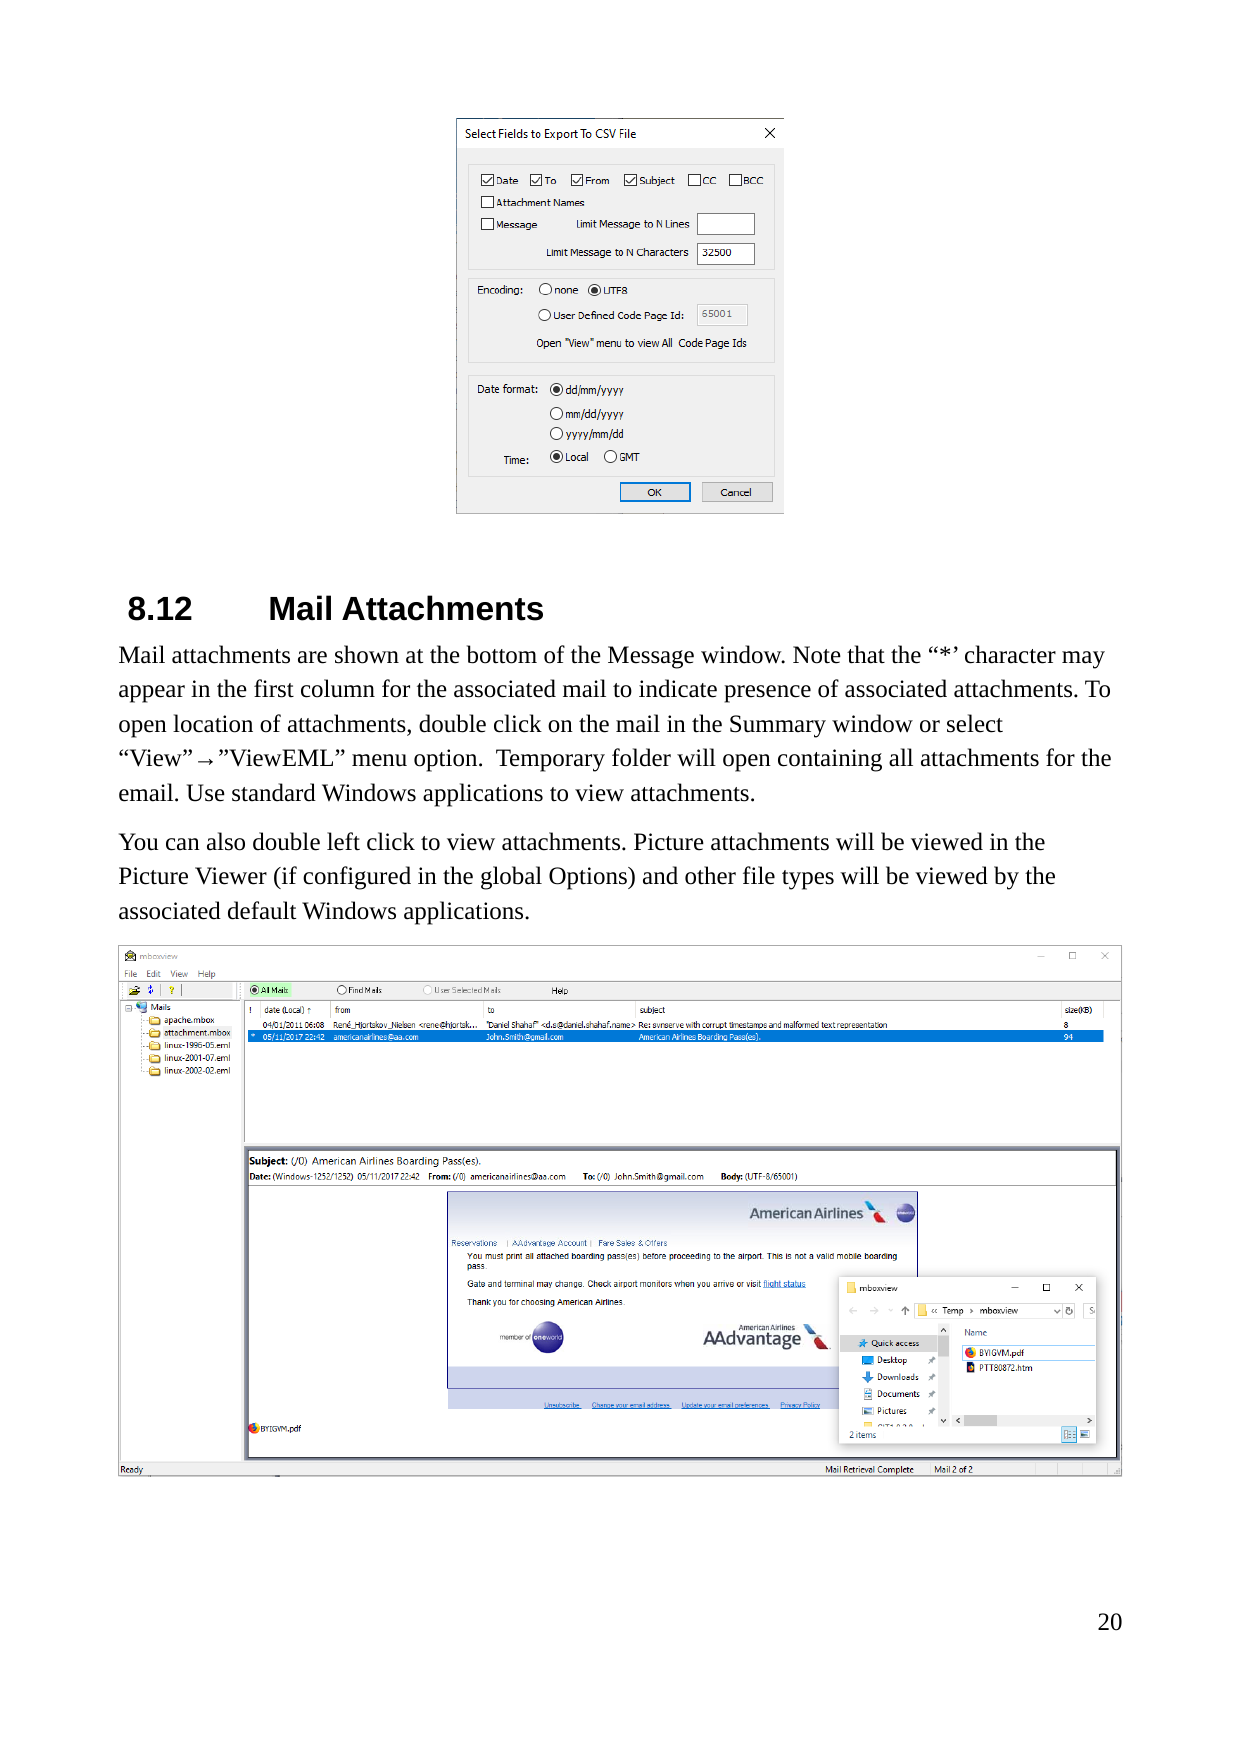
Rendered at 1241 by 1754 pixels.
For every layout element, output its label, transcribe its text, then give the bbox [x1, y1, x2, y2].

picture [456, 118, 784, 514]
subtitle Mail Attachments [118, 589, 1122, 627]
text Mail attachments are shown at the bottom of the Message window. Note that the “*’ character may appear in the first column for the associated mail to indicate presence of associated attachments. To open location of attachments, double click on the mail in the Summary window or select “View”→”ViewEML” menu option. Temporary folder will open containing all attachments for the email. Use standard Windows applications to view attachments. [118, 640, 1122, 807]
text You can also double left click to view attachments. Picture attachments will be viewed in the Picture Viewer (if configured in the global Options) and other file types will be viewed by the associated default Windows applications. [118, 827, 1122, 924]
picture [118, 945, 1123, 1477]
